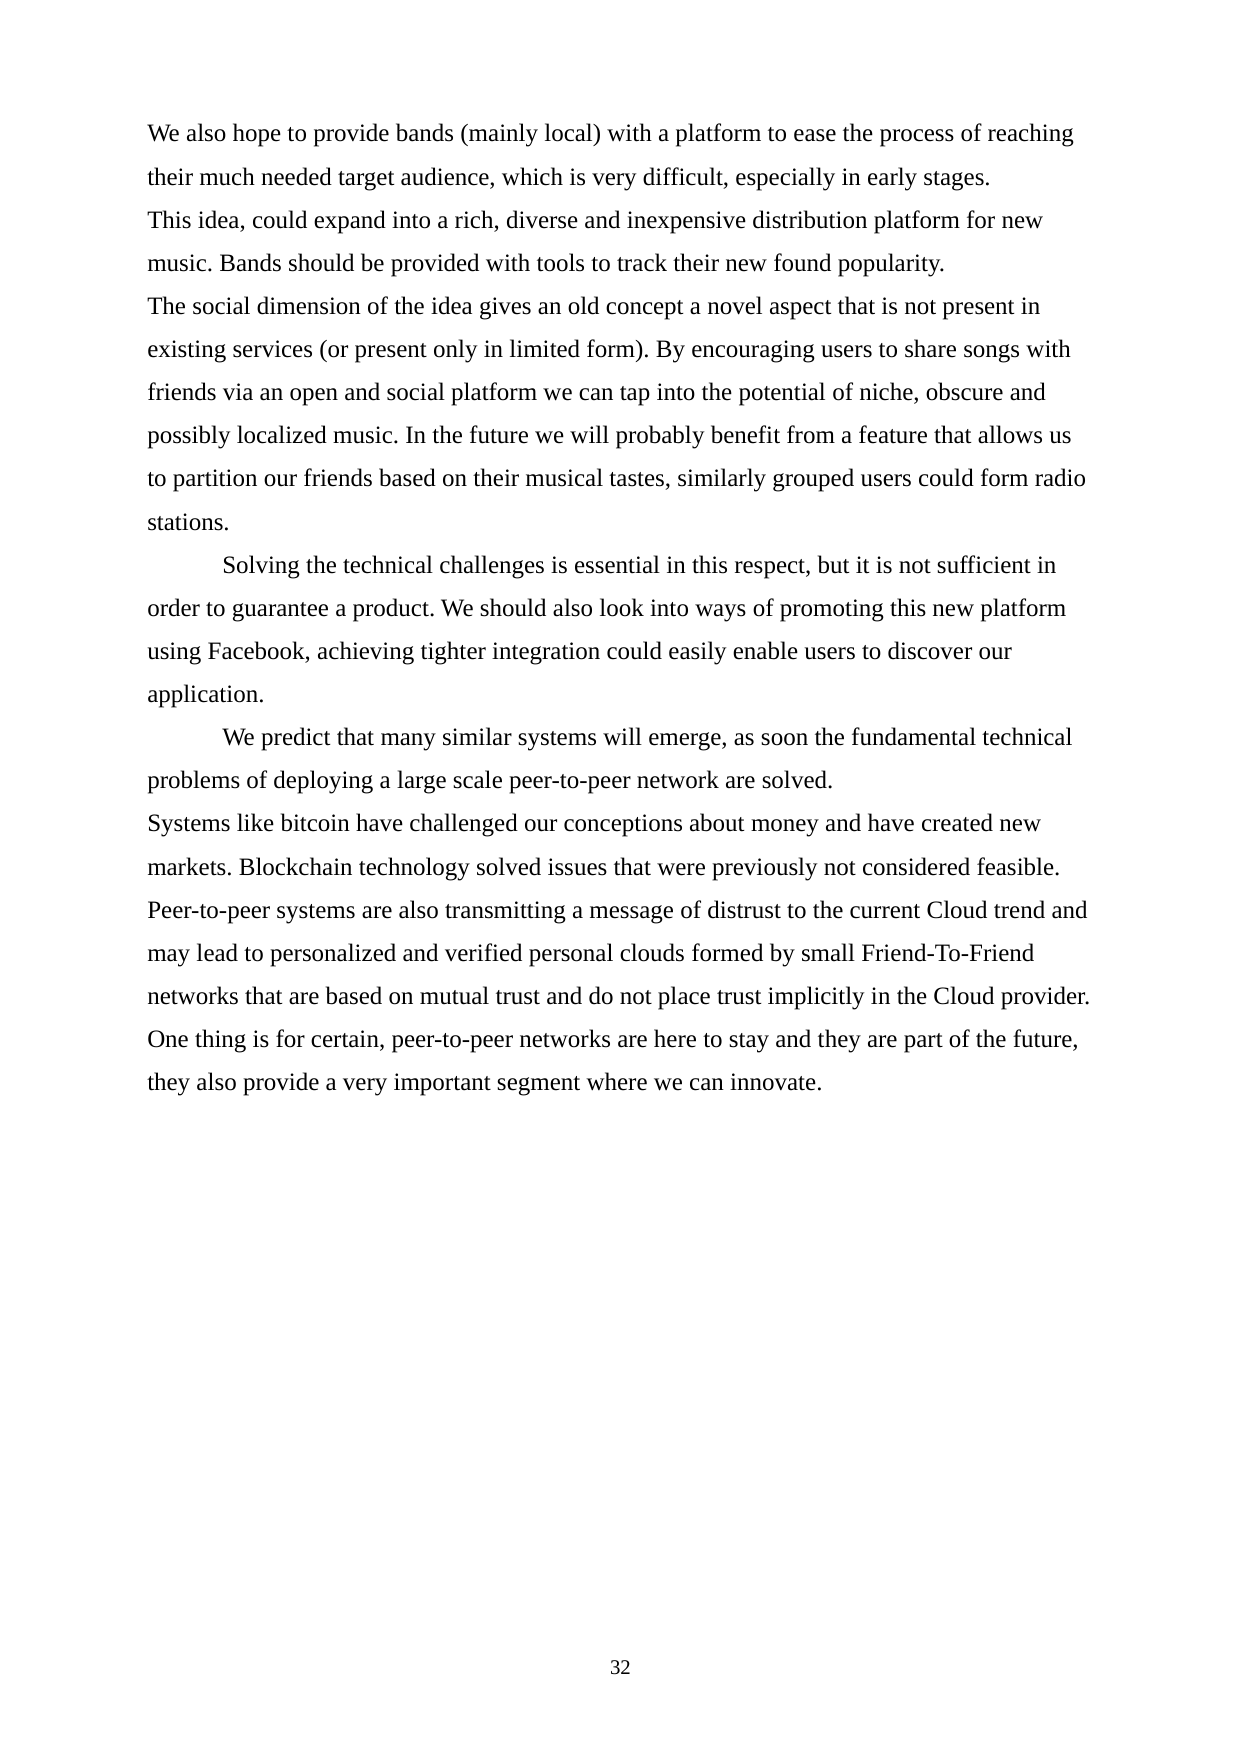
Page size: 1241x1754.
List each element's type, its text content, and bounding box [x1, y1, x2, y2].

text One thing is for certain, peer-to-peer networks are here to stay and they are part of the future, they also provide a very important segment where we can innovate. [147, 1024, 1093, 1096]
text Solving the technical challenges is essential in this respect, but it is not sufficient in order to guarantee a product. We should also look into ways of promoting this new platform using Facebook, achieving tighter integration could easily enable users to discover our application. [147, 550, 1093, 708]
text We predict that many similar systems will emerge, as soon the fundamental technical problems of deploying a large scale peer-to-peer network are solved. [147, 722, 1093, 794]
text This idea, could expand into a rich, diverse and inexpensive distribution platform for new music. Bands should be provided with tools to track their new found popularity. [147, 205, 1093, 277]
text The social dimension of the idea gives an old concept a novel aspect that is not present in existing services (or present only in limited form). By encouraging users to share songs with friends via an open and social platform we can tap into the potential of niche, obscure and possibly localized music. In the future we will probably benefit from a feature that allows us to partition our friends based on their musical tastes, similarly grouped users could form radio stations. [147, 291, 1093, 535]
text Systems like bitcoin have challenged our conceptions about money and have created new markets. Blockchain technology solved issues that were previously not considered feasible. Peer-to-peer systems are also transmitting a message of distrust to the current Cloud trend and may lead to personalized and verified personal clouds formed by small Friend-To-Friend networks that are based on mutual trust and do not place trust implicitly in the Cloud provider. [147, 808, 1093, 1010]
text We also hope to provide bands (mainly local) with a platform to ease the process of reaching their much needed target audience, which is very difficult, especially in early stages. [147, 118, 1093, 190]
